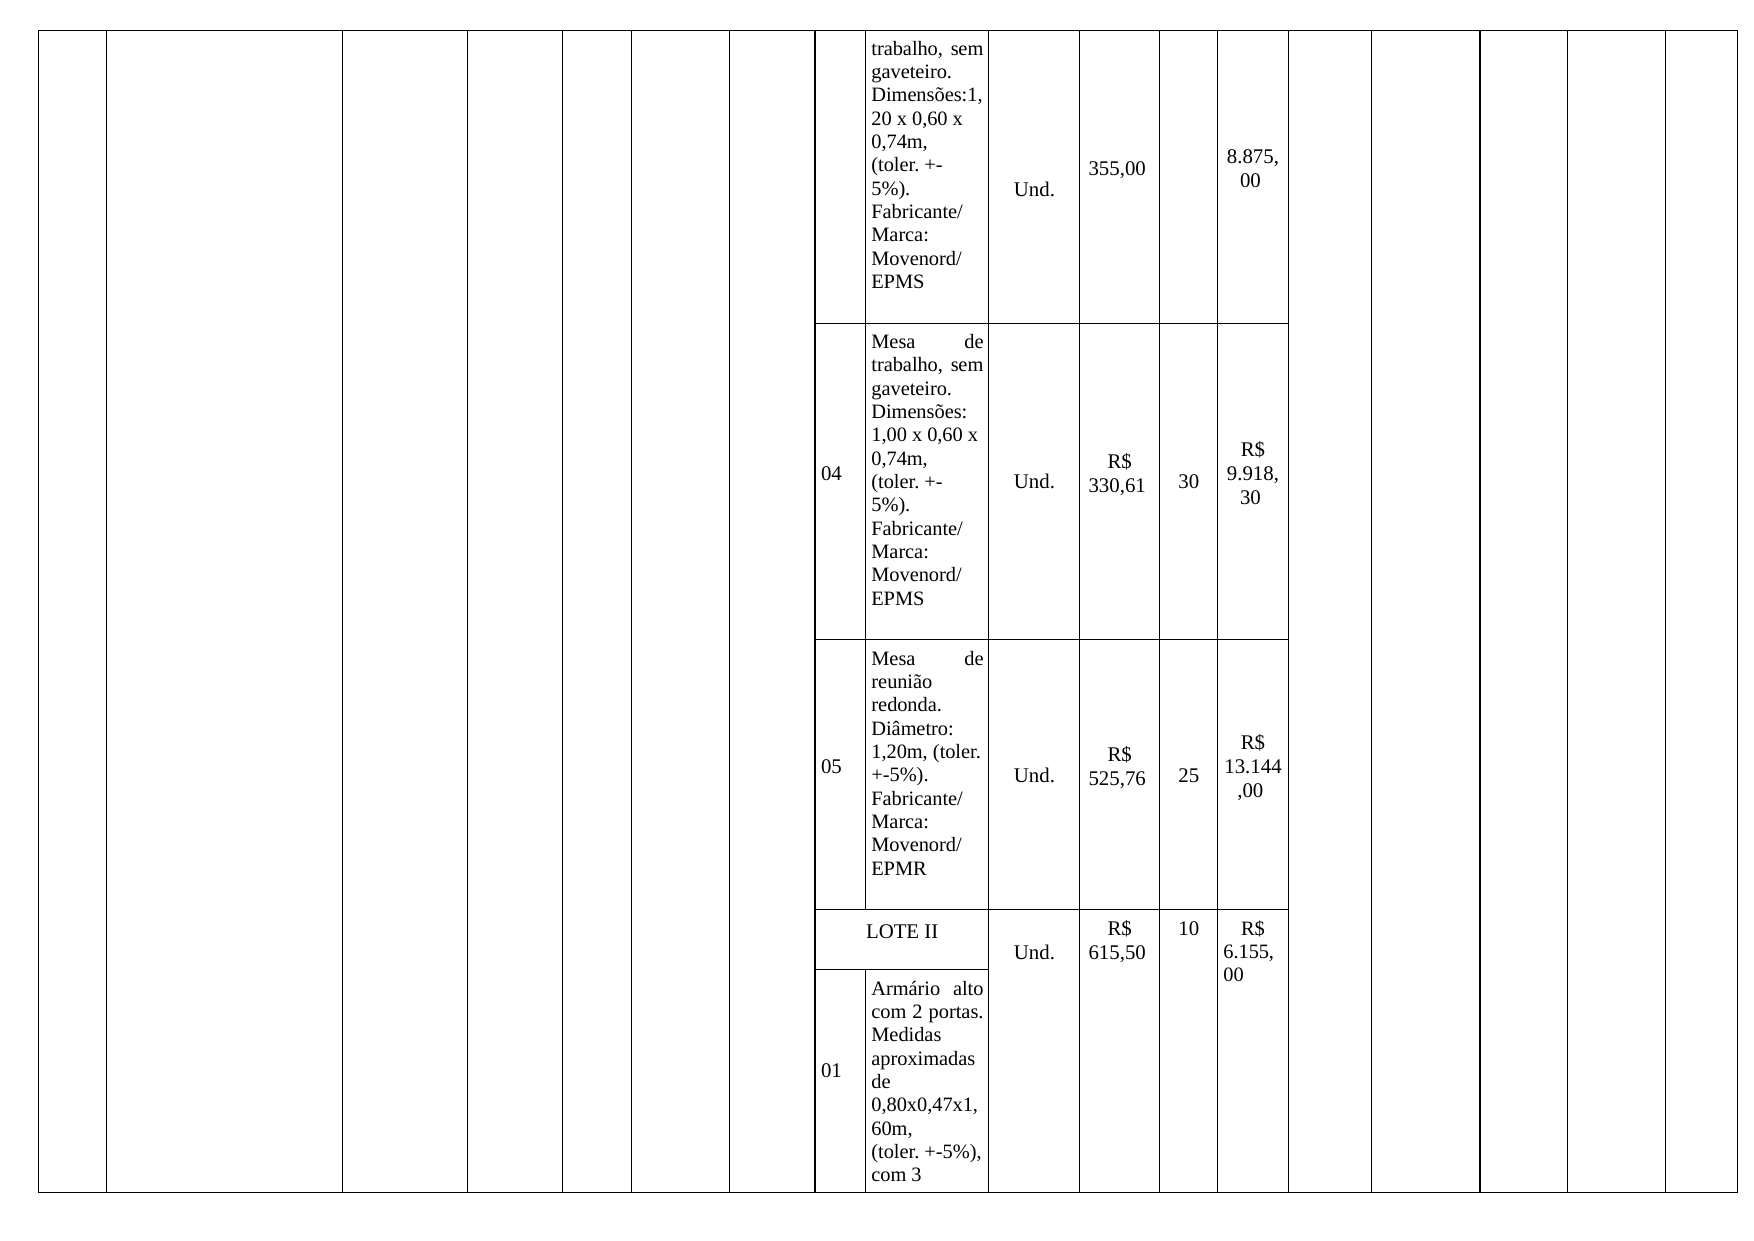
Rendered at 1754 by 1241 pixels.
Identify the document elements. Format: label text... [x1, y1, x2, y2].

table_cell LOTE II [816, 910, 988, 969]
table_cell Und. [989, 31, 1079, 323]
table_cell [343, 31, 467, 1192]
table_cell R$ 330,61 [1080, 324, 1159, 639]
table_cell [1372, 31, 1479, 1192]
table_cell Und. [989, 640, 1079, 909]
table_cell [1481, 31, 1567, 1192]
table_cell Und. [989, 324, 1079, 639]
table_cell [563, 31, 631, 1192]
table_cell [39, 31, 106, 1192]
table_cell [730, 31, 814, 1192]
table_cell 01 [816, 970, 865, 1192]
table_cell R$ 6.155,00 [1218, 910, 1288, 1192]
table_cell [1160, 31, 1217, 323]
table_cell 25 [1160, 640, 1217, 909]
table_cell Armário alto com 2 portas. Medidas aproximadas de 0,80x0,47x1,60m, (toler. +-5%), com 3 [866, 970, 988, 1192]
table_cell [1666, 31, 1737, 1192]
table_cell trabalho, sem gaveteiro. Dimensões:1,20 x 0,60 x 0,74m, (toler. +- 5%). Fabricante/Marca: Movenord/EPMS [866, 31, 988, 323]
table_cell 8.875,00 [1218, 31, 1288, 323]
table_cell [468, 31, 562, 1192]
table_cell [1289, 31, 1371, 1192]
table_cell R$ 13.144,00 [1218, 640, 1288, 909]
table_cell R$ 525,76 [1080, 640, 1159, 909]
table_cell 05 [816, 640, 865, 909]
table_cell Mesa de reunião redonda. Diâmetro: 1,20m, (toler. +-5%). Fabricante/Marca: Movenord/EPMR [866, 640, 988, 909]
table_cell [1568, 31, 1665, 1192]
table_cell 10 [1160, 910, 1217, 1192]
table_cell R$ 615,50 [1080, 910, 1159, 1192]
table_cell [107, 31, 342, 1192]
table_cell 355,00 [1080, 31, 1159, 323]
table_cell R$ 9.918,30 [1218, 324, 1288, 639]
table_cell 04 [816, 324, 865, 639]
table_cell [816, 31, 865, 323]
table_cell Mesa de trabalho, sem gaveteiro. Dimensões: 1,00 x 0,60 x 0,74m, (toler. +- 5%). Fabricante/Marca: Movenord/EPMS [866, 324, 988, 639]
table_cell Und. [989, 910, 1079, 1192]
table_cell [632, 31, 729, 1192]
table_cell 30 [1160, 324, 1217, 639]
